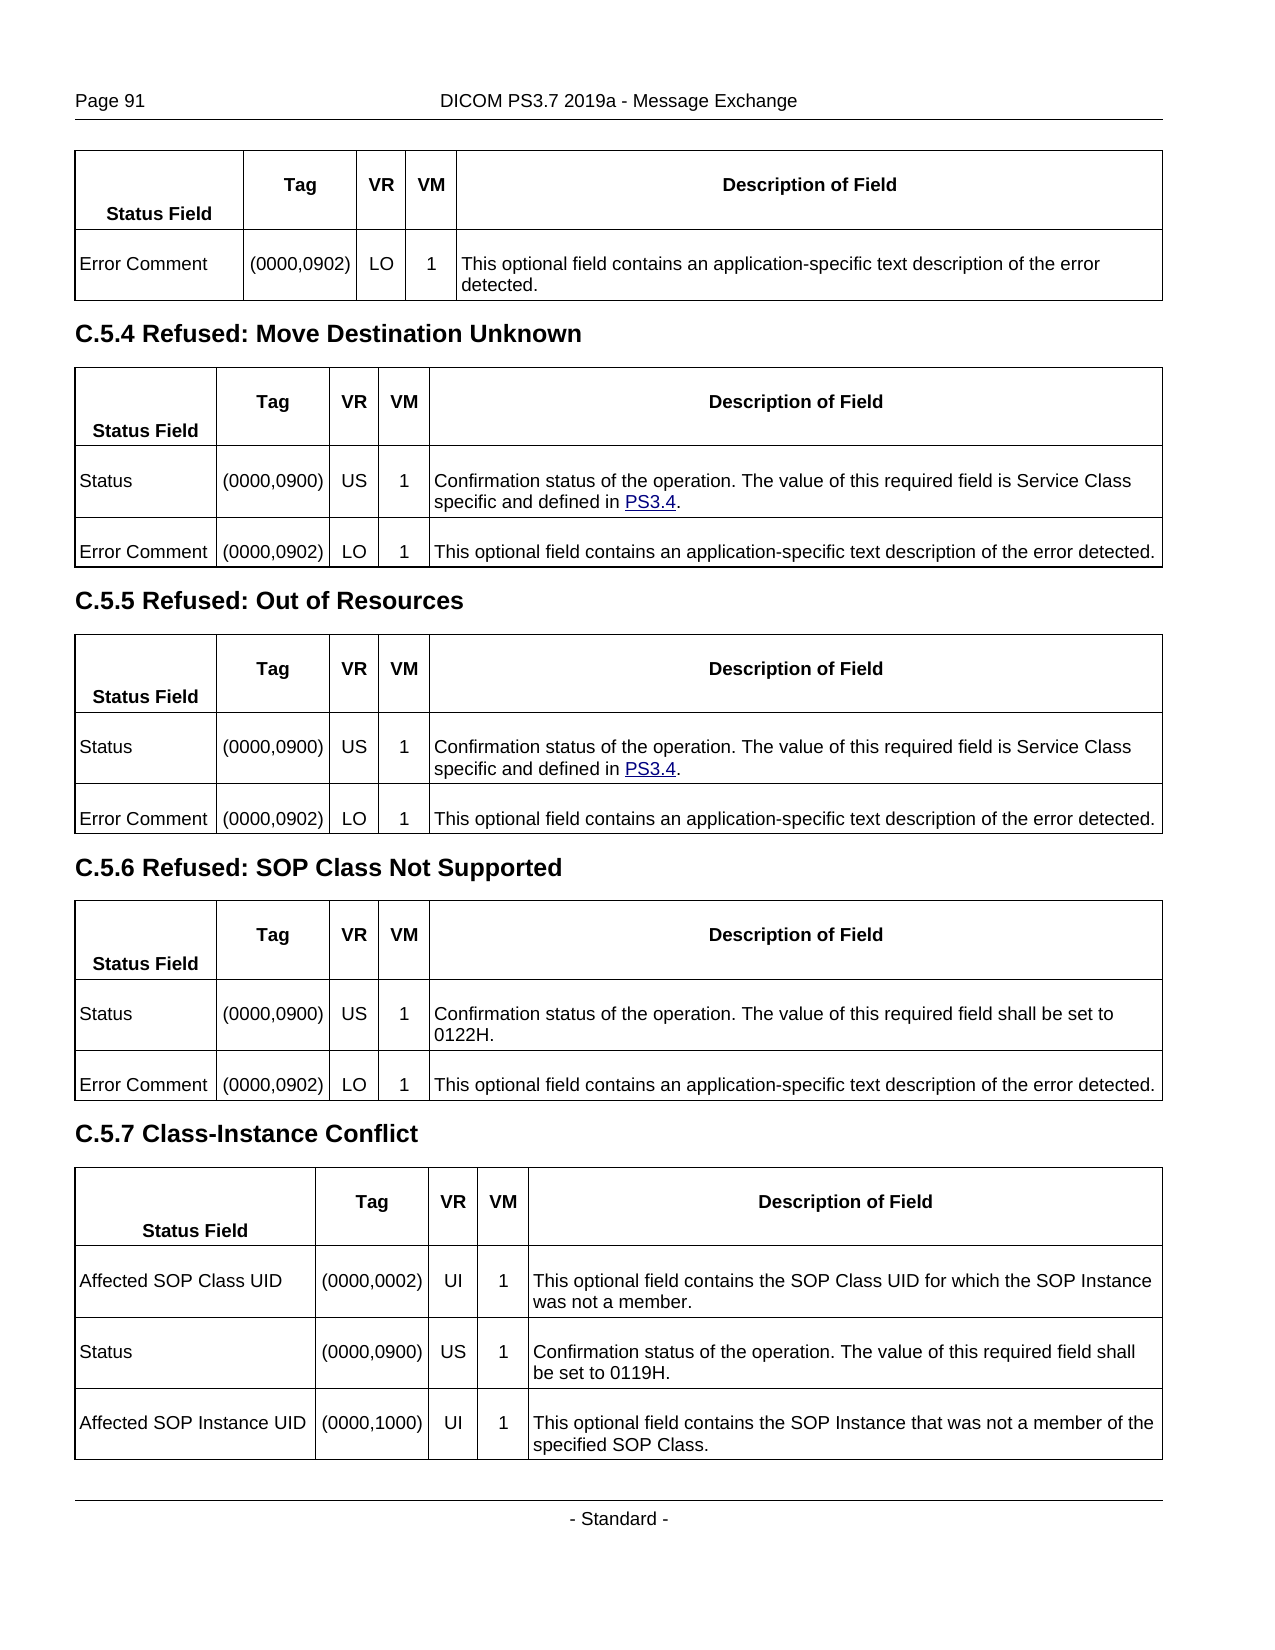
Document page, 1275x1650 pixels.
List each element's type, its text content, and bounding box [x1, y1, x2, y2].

table_cell 1 [379, 980, 429, 1050]
table_cell Affected SOP Instance UID [76, 1389, 315, 1459]
table_header Status Field [76, 635, 216, 712]
table_cell 1 [379, 784, 429, 833]
table_header VR [330, 901, 378, 979]
table_header Description of Field [430, 901, 1162, 979]
table_cell Error Comment [76, 1051, 216, 1100]
table_cell UI [429, 1246, 477, 1317]
table_header Description of Field [457, 151, 1162, 228]
text C.5.4 Refused: Move Destination Unknown [75, 319, 1162, 348]
table_cell Status [76, 1318, 315, 1388]
table_cell LO [330, 1051, 378, 1100]
table_header Status Field [76, 901, 216, 979]
table_cell Status [76, 980, 216, 1050]
table_cell Error Comment [76, 518, 216, 566]
table_cell LO [357, 230, 405, 300]
table_cell This optional field contains an application-specific text description of the error detected. [457, 230, 1162, 300]
text C.5.7 Class-Instance Conflict [75, 1119, 1162, 1148]
table_cell Confirmation status of the operation. The value of this required field shall be set to 0122H. [430, 980, 1162, 1050]
table_cell LO [330, 518, 378, 566]
table_cell (0000,0902) [217, 1051, 329, 1100]
table_cell 1 [478, 1318, 528, 1388]
table_cell This optional field contains an application-specific text description of the error detected. [430, 518, 1162, 566]
table_header Tag [244, 151, 356, 228]
table_header VM [478, 1168, 528, 1245]
table_cell US [330, 446, 378, 517]
table_cell (0000,0900) [217, 980, 329, 1050]
table_cell 1 [406, 230, 456, 300]
table_cell (0000,1000) [316, 1389, 428, 1459]
table_header Status Field [76, 1168, 315, 1245]
table_cell Error Comment [76, 784, 216, 833]
table_header VM [379, 901, 429, 979]
table_cell LO [330, 784, 378, 833]
table_header Tag [217, 901, 329, 979]
table_header Description of Field [430, 368, 1162, 445]
table_cell Affected SOP Class UID [76, 1246, 315, 1317]
table_cell Confirmation status of the operation. The value of this required field is Service Class specific and defined in PS3.4. [430, 713, 1162, 783]
table_header Tag [217, 635, 329, 712]
table_cell 1 [379, 446, 429, 517]
table_cell Status [76, 713, 216, 783]
table_cell Status [76, 446, 216, 517]
table_header Description of Field [430, 635, 1162, 712]
table_header VR [429, 1168, 477, 1245]
table_cell Error Comment [76, 230, 243, 300]
table_cell US [429, 1318, 477, 1388]
table_cell US [330, 980, 378, 1050]
text C.5.6 Refused: SOP Class Not Supported [75, 853, 1162, 882]
table_header VM [379, 635, 429, 712]
table_cell This optional field contains the SOP Class UID for which the SOP Instance was not a member. [529, 1246, 1162, 1317]
table_cell 1 [478, 1246, 528, 1317]
table_header VM [379, 368, 429, 445]
table_cell This optional field contains an application-specific text description of the error detected. [430, 784, 1162, 833]
table_cell Confirmation status of the operation. The value of this required field shall be set to 0119H. [529, 1318, 1162, 1388]
table_cell (0000,0002) [316, 1246, 428, 1317]
table_cell (0000,0902) [217, 518, 329, 566]
table_cell 1 [379, 1051, 429, 1100]
table_header VR [357, 151, 405, 228]
table_cell 1 [379, 518, 429, 566]
table_cell (0000,0902) [217, 784, 329, 833]
table_cell UI [429, 1389, 477, 1459]
text C.5.5 Refused: Out of Resources [75, 586, 1162, 615]
table_cell This optional field contains an application-specific text description of the error detected. [430, 1051, 1162, 1100]
table_cell (0000,0900) [217, 446, 329, 517]
table_cell Confirmation status of the operation. The value of this required field is Service Class specific and defined in PS3.4. [430, 446, 1162, 517]
table_cell (0000,0902) [244, 230, 356, 300]
table_header VR [330, 368, 378, 445]
table_cell 1 [478, 1389, 528, 1459]
table_header Tag [316, 1168, 428, 1245]
table_cell 1 [379, 713, 429, 783]
table_cell This optional field contains the SOP Instance that was not a member of the specified SOP Class. [529, 1389, 1162, 1459]
table_cell (0000,0900) [217, 713, 329, 783]
table_header VM [406, 151, 456, 228]
table_header VR [330, 635, 378, 712]
table_header Tag [217, 368, 329, 445]
table_cell US [330, 713, 378, 783]
table_header Description of Field [529, 1168, 1162, 1245]
table_header Status Field [76, 368, 216, 445]
table_header Status Field [76, 151, 243, 228]
table_cell (0000,0900) [316, 1318, 428, 1388]
